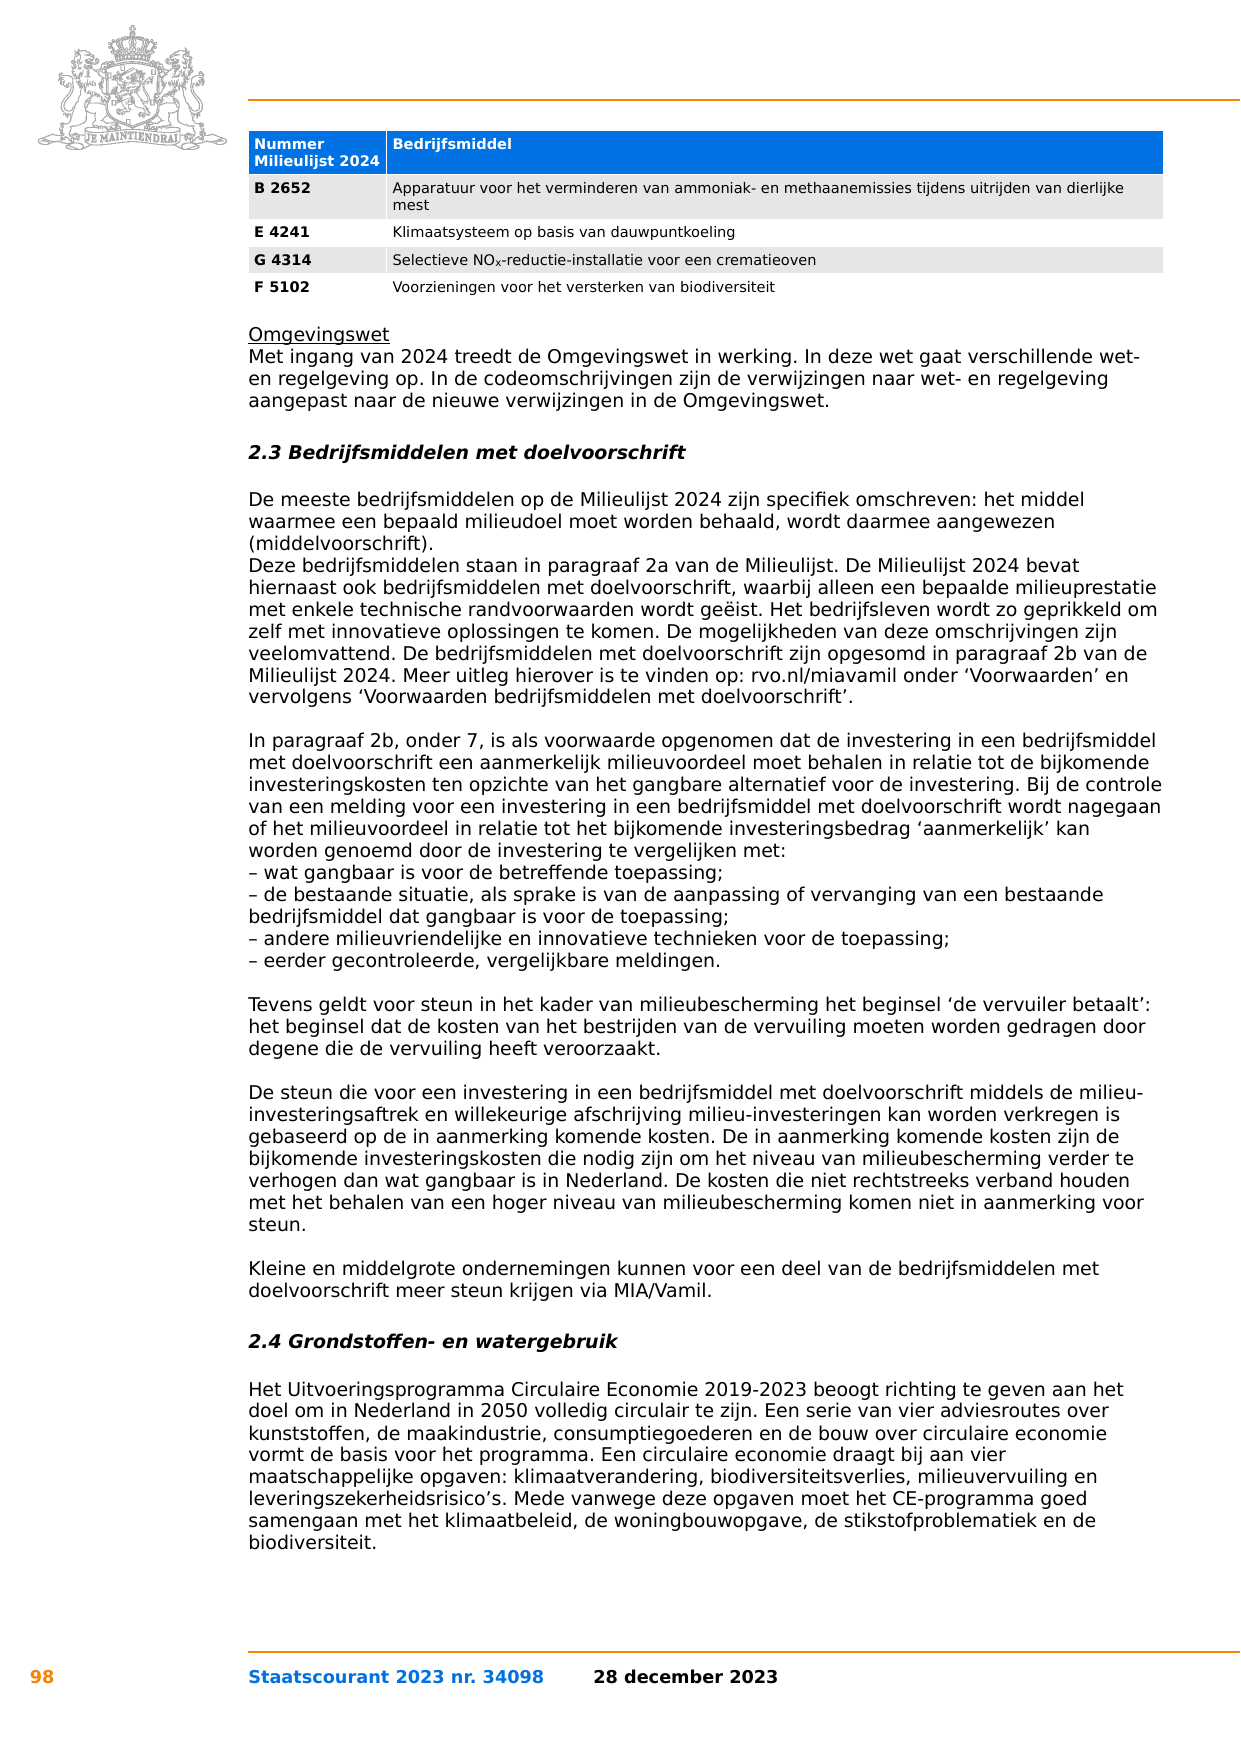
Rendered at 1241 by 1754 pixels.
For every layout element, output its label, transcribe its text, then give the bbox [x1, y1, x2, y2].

text Kleine en middelgrote ondernemingen kunnen voor een deel van de bedrijfsmiddelen met doelvoorschrift meer steun krijgen via MIA/Vamil. [248, 1257, 1163, 1301]
text De steun die voor een investering in een bedrijfsmiddel met doelvoorschrift middels de milieu-investeringsaftrek en willekeurige afschrijving milieu-investeringen kan worden verkregen is gebaseerd op de in aanmerking komende kosten. De in aanmerking komende kosten zijn de bijkomende investeringskosten die nodig zijn om het niveau van milieubescherming verder te verhogen dan wat gangbaar is in Nederland. De kosten die niet rechtstreeks verband houden met het behalen van een hoger niveau van milieubescherming komen niet in aanmerking voor steun. [248, 1082, 1163, 1236]
table_cell B 2652 [249, 175, 386, 219]
table_cell F 5102 [249, 275, 386, 301]
text – wat gangbaar is voor de betreffende toepassing; [248, 862, 1163, 884]
text Met ingang van 2024 treedt de Omgevingswet in werking. In deze wet gaat verschillende wet- en regelgeving op. In de codeomschrijvingen zijn de verwijzingen naar wet- en regelgeving aangepast naar de nieuwe verwijzingen in de Omgevingswet. [248, 346, 1163, 412]
table_cell Apparatuur voor het verminderen van ammoniak- en methaanemissies tijdens uitrijden van dierlijke mest [387, 175, 1163, 219]
table_header Nummer Milieulijst 2024 [249, 131, 386, 174]
text Omgevingswet [248, 324, 1163, 346]
text Tevens geldt voor steun in het kader van milieubescherming het beginsel ‘de vervuiler betaalt’: het beginsel dat de kosten van het bestrijden van de vervuiling moeten worden gedragen door degene die de vervuiling heeft veroorzaakt. [248, 994, 1163, 1060]
table_cell Klimaatsysteem op basis van dauwpuntkoeling [387, 220, 1163, 246]
subtitle 2.3 Bedrijfsmiddelen met doelvoorschrift [248, 442, 1163, 464]
table_cell Voorzieningen voor het versterken van biodiversiteit [387, 275, 1163, 301]
text Deze bedrijfsmiddelen staan in paragraaf 2a van de Milieulijst. De Milieulijst 2024 bevat hiernaast ook bedrijfsmiddelen met doelvoorschrift, waarbij alleen een bepaalde milieuprestatie met enkele technische randvoorwaarden wordt geëist. Het bedrijfsleven wordt zo geprikkeld om zelf met innovatieve oplossingen te komen. De mogelijkheden van deze omschrijvingen zijn veelomvattend. De bedrijfsmiddelen met doelvoorschrift zijn opgesomd in paragraaf 2b van de Milieulijst 2024. Meer uitleg hierover is te vinden op: rvo.nl/miavamil onder ‘Voorwaarden’ en vervolgens ‘Voorwaarden bedrijfsmiddelen met doelvoorschrift’. [248, 554, 1163, 708]
table_cell E 4241 [249, 220, 386, 246]
text – eerder gecontroleerde, vergelijkbare meldingen. [248, 950, 1163, 972]
picture [38, 25, 227, 150]
table_cell G 4314 [249, 247, 386, 273]
text – andere milieuvriendelijke en innovatieve technieken voor de toepassing; [248, 928, 1163, 950]
text Het Uitvoeringsprogramma Circulaire Economie 2019-2023 beoogt richting te geven aan het doel om in Nederland in 2050 volledig circulair te zijn. Een serie van vier adviesroutes over kunststoffen, de maakindustrie, consumptiegoederen en de bouw over circulaire economie vormt de basis voor het programma. Een circulaire economie draagt bij aan vier maatschappelijke opgaven: klimaatverandering, biodiversiteitsverlies, milieuvervuiling en leveringszekerheidsrisico’s. Mede vanwege deze opgaven moet het CE-programma goed samengaan met het klimaatbeleid, de woningbouwopgave, de stikstofproblematiek en de biodiversiteit. [248, 1378, 1163, 1554]
text De meeste bedrijfsmiddelen op de Milieulijst 2024 zijn specifiek omschreven: het middel waarmee een bepaald milieudoel moet worden behaald, wordt daarmee aangewezen (middelvoorschrift). [248, 489, 1163, 554]
subtitle 2.4 Grondstoffen- en watergebruik [248, 1331, 1163, 1353]
text In paragraaf 2b, onder 7, is als voorwaarde opgenomen dat de investering in een bedrijfsmiddel met doelvoorschrift een aanmerkelijk milieuvoordeel moet behalen in relatie tot de bijkomende investeringskosten ten opzichte van het gangbare alternatief voor de investering. Bij de controle van een melding voor een investering in een bedrijfsmiddel met doelvoorschrift wordt nagegaan of het milieuvoordeel in relatie tot het bijkomende investeringsbedrag ‘aanmerkelijk’ kan worden genoemd door de investering te vergelijken met: [248, 730, 1163, 862]
text – de bestaande situatie, als sprake is van de aanpassing of vervanging van een bestaande bedrijfsmiddel dat gangbaar is voor de toepassing; [248, 884, 1163, 928]
table_cell Selectieve NOx-reductie-installatie voor een crematieoven [387, 247, 1163, 273]
table_header Bedrijfsmiddel [387, 131, 1163, 174]
